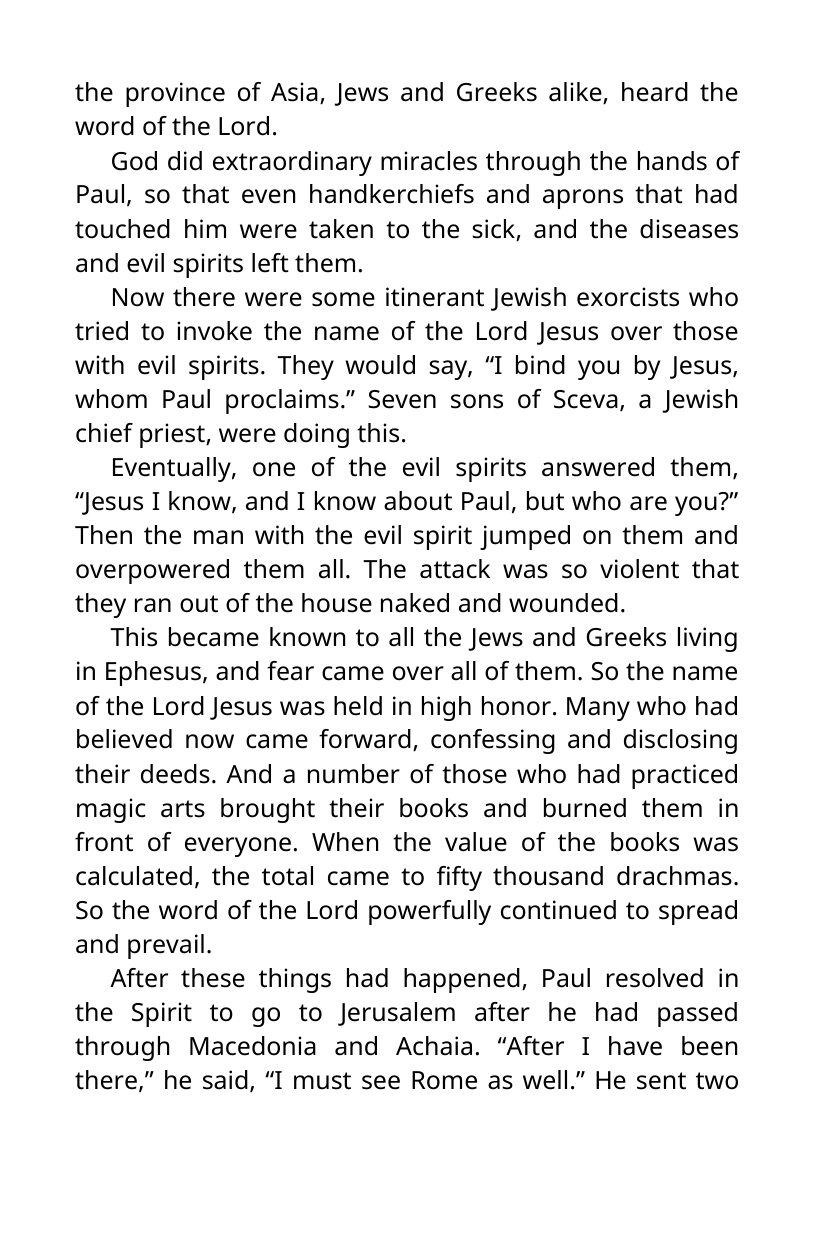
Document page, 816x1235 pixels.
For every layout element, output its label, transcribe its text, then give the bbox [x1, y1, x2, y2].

text the province of Asia, Jews and Greeks alike, heard the word of the Lord. [75, 75, 740, 143]
text This became known to all the Jews and Greeks living in Ephesus, and fear came over all of them. So the name of the Lord Jesus was held in high honor. Many who had believed now came forward, confessing and disclosing their deeds. And a number of those who had practiced magic arts brought their books and burned them in front of everyone. When the value of the books was calculated, the total came to fifty thousand drachmas. So the word of the Lord powerfully continued to spread and prevail. [75, 620, 740, 961]
text After these things had happened, Paul resolved in the Spirit to go to Jerusalem after he had passed through Macedonia and Achaia. “After I have been there,” he said, “I must see Rome as well.” He sent two [75, 961, 740, 1097]
text God did extraordinary miracles through the hands of Paul, so that even handkerchiefs and aprons that had touched him were taken to the sick, and the diseases and evil spirits left them. [75, 143, 740, 279]
text Now there were some itinerant Jewish exorcists who tried to invoke the name of the Lord Jesus over those with evil spirits. They would say, “I bind you by Jesus, whom Paul proclaims.” Seven sons of Sceva, a Jewish chief priest, were doing this. [75, 279, 740, 450]
text Eventually, one of the evil spirits answered them, “Jesus I know, and I know about Paul, but who are you?” Then the man with the evil spirit jumped on them and overpowered them all. The attack was so violent that they ran out of the house naked and wounded. [75, 450, 740, 620]
